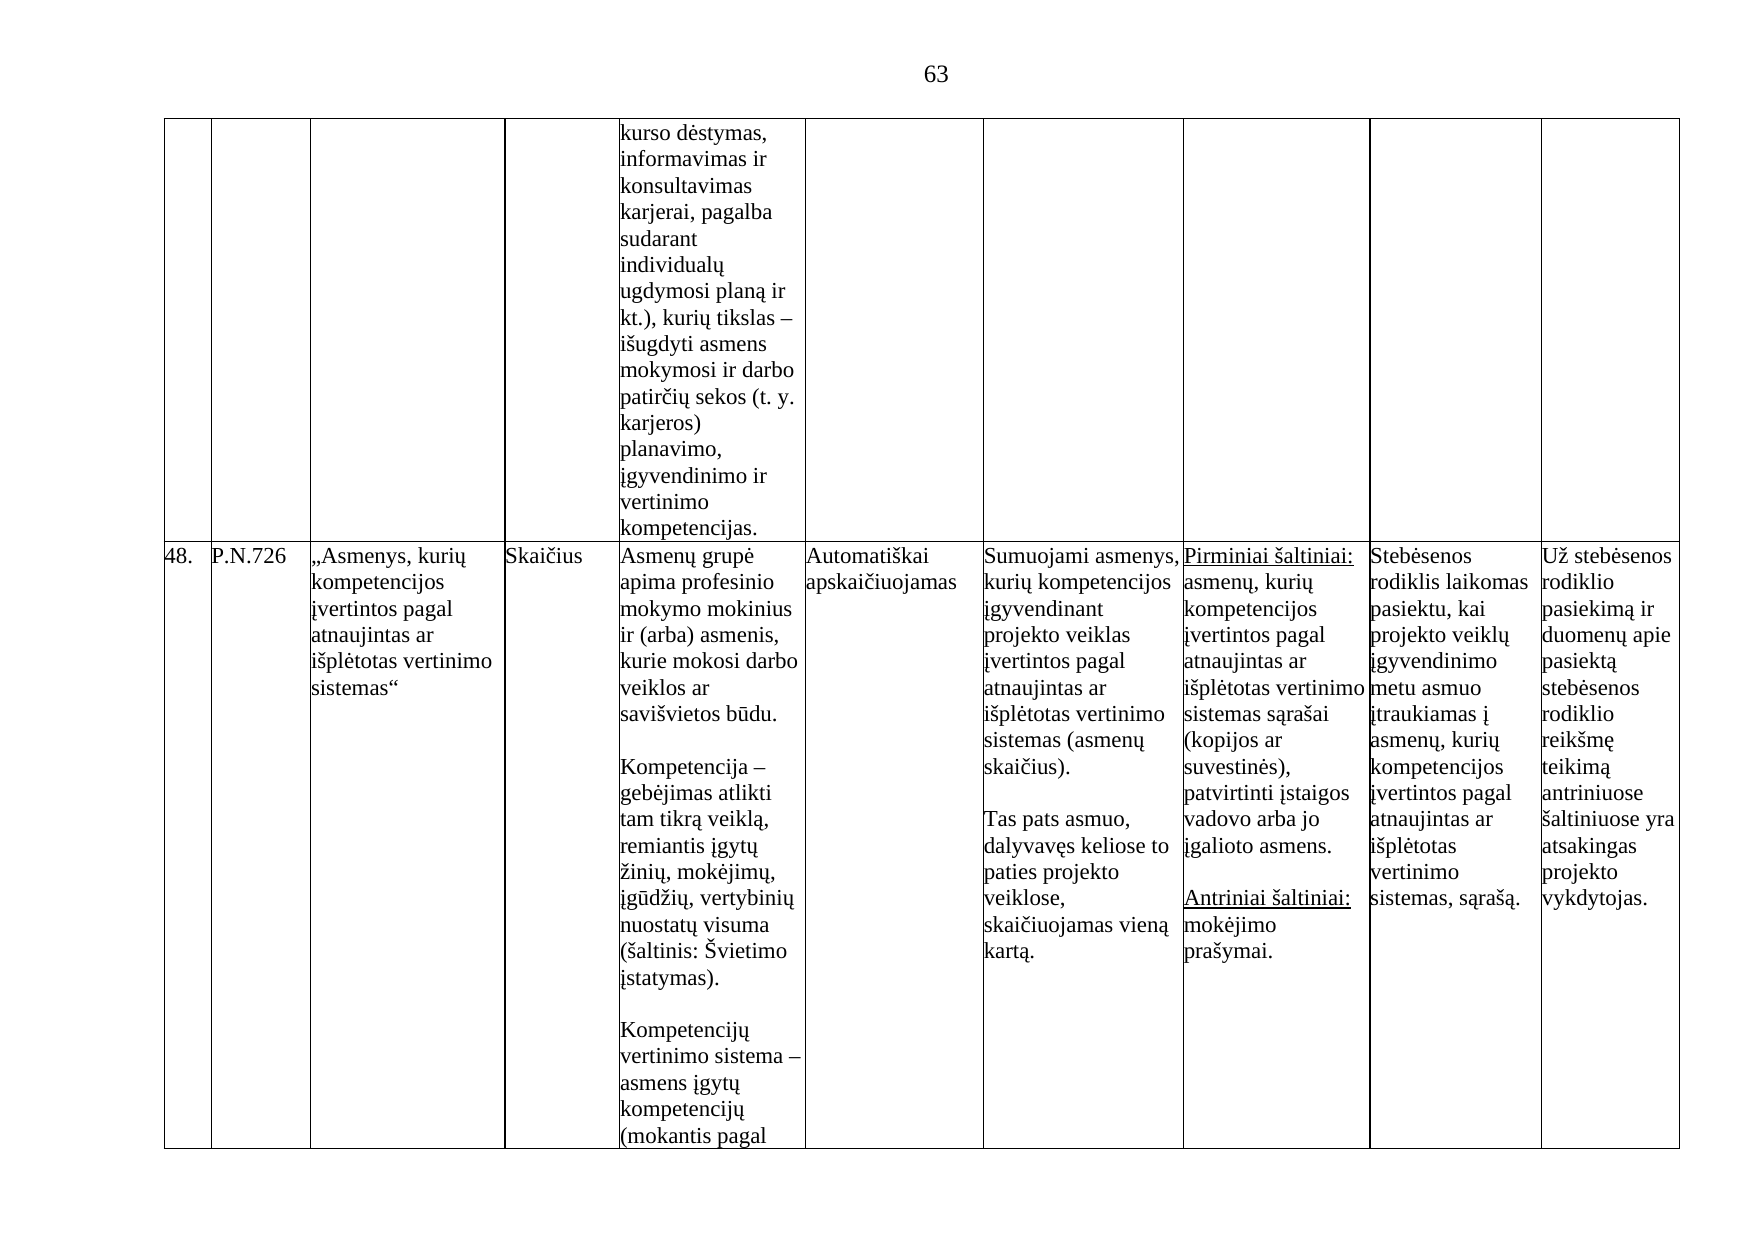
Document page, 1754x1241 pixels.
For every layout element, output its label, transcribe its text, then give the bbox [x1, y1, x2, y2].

table_cell Sumuojami asmenys, kurių kompetencijos įgyvendinant projekto veiklas įvertintos pagal atnaujintas ar išplėtotas vertinimo sistemas (asmenų skaičius). Tas pats asmuo, dalyvavęs keliose to paties projekto veiklose, skaičiuojamas vieną kartą. [984, 542, 1183, 1148]
table_cell [1542, 119, 1679, 541]
table_cell [165, 119, 211, 541]
table_cell [506, 119, 619, 541]
table_cell kurso dėstymas, informavimas ir konsultavimas karjerai, pagalba sudarant individualų ugdymosi planą ir kt.), kurių tikslas – išugdyti asmens mokymosi ir darbo patirčių sekos (t. y. karjeros) planavimo, įgyvendinimo ir vertinimo kompetencijas. [620, 119, 805, 541]
table_cell Asmenų grupė apima profesinio mokymo mokinius ir (arba) asmenis, kurie mokosi darbo veiklos ar savišvietos būdu. Kompetencija – gebėjimas atlikti tam tikrą veiklą, remiantis įgytų žinių, mokėjimų, įgūdžių, vertybinių nuostatų visuma (šaltinis: Švietimo įstatymas). Kompetencijų vertinimo sistema – asmens įgytų kompetencijų (mokantis pagal [620, 542, 805, 1148]
table_cell Už stebėsenos rodiklio pasiekimą ir duomenų apie pasiektą stebėsenos rodiklio reikšmę teikimą antriniuose šaltiniuose yra atsakingas projekto vykdytojas. [1542, 542, 1679, 1148]
table_cell [311, 119, 504, 541]
table_cell [1371, 119, 1541, 541]
table_cell Skaičius [506, 542, 619, 1148]
table_cell P.N.726 [212, 542, 310, 1148]
table_cell [806, 119, 983, 541]
table_cell [212, 119, 310, 541]
table_cell Stebėsenos rodiklis laikomas pasiektu, kai projekto veiklų įgyvendinimo metu asmuo įtraukiamas į asmenų, kurių kompetencijos įvertintos pagal atnaujintas ar išplėtotas vertinimo sistemas, sąrašą. [1371, 542, 1541, 1148]
table_cell 48. [165, 542, 211, 1148]
table_cell „Asmenys, kurių kompetencijos įvertintos pagal atnaujintas ar išplėtotas vertinimo sistemas“ [311, 542, 504, 1148]
table_cell Automatiškai apskaičiuojamas [806, 542, 983, 1148]
table_cell [984, 119, 1183, 541]
table_cell Pirminiai šaltiniai: asmenų, kurių kompetencijos įvertintos pagal atnaujintas ar išplėtotas vertinimo sistemas sąrašai (kopijos ar suvestinės), patvirtinti įstaigos vadovo arba jo įgalioto asmens. Antriniai šaltiniai: mokėjimo prašymai. [1184, 542, 1369, 1148]
table_cell [1184, 119, 1369, 541]
